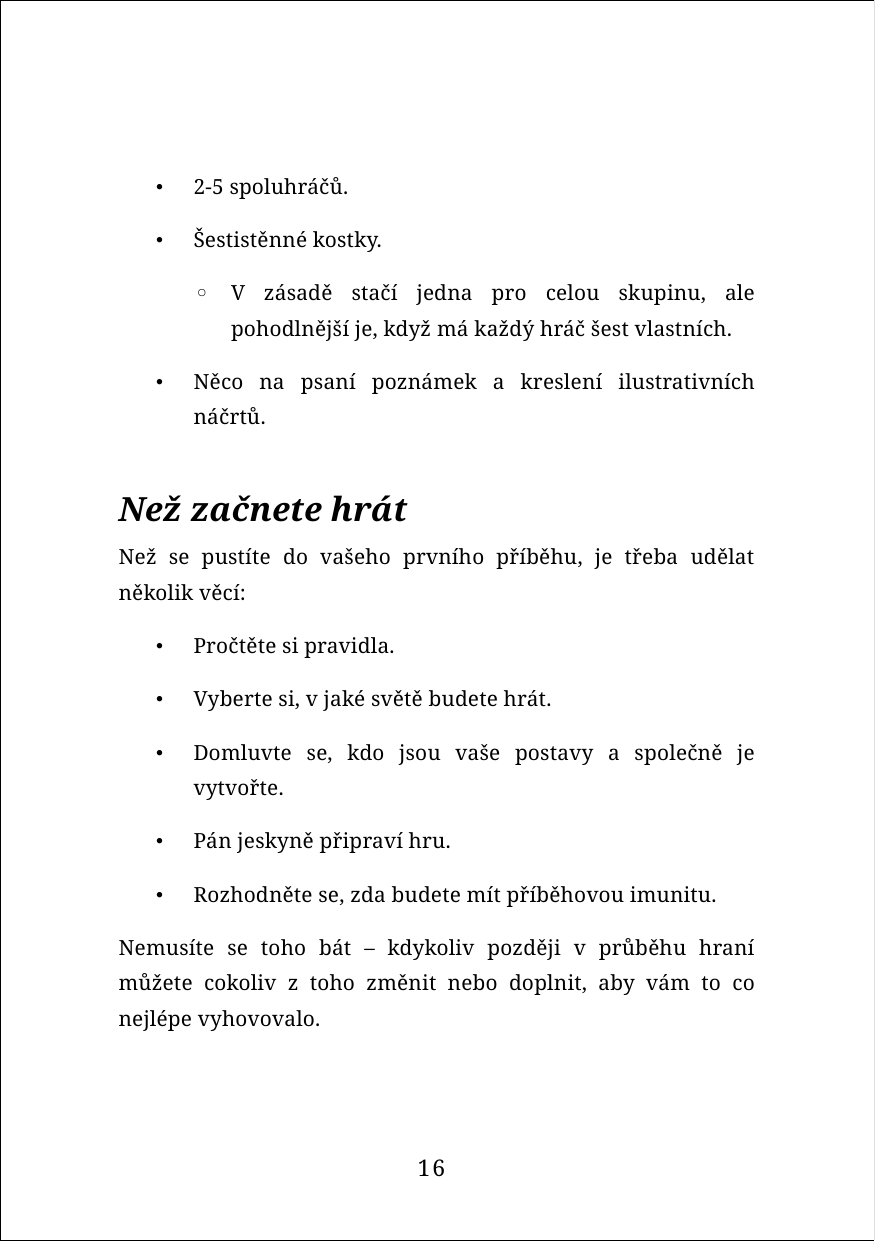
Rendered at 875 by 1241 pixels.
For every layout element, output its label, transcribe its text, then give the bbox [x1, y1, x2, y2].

list Rozhodněte se, zda budete mít příběhovou imunitu. [156, 880, 756, 908]
list Něco na psaní poznámek a kreslení ilustrativních náčrtů. [156, 367, 756, 431]
list V⁠ zásadě stačí jedna pro celou skupinu, ale pohodlnější je, když má každý hráč šest vlastních. [193, 278, 756, 342]
list Pročtěte si pravidla. [156, 631, 756, 660]
list Domluvte se, kdo jsou vaše postavy a společně je vytvořte. [156, 738, 756, 802]
list Pán jeskyně připraví hru. [156, 826, 756, 855]
subtitle Než začnete hrát [118, 485, 756, 531]
text Nemusíte se toho bát – kdykoliv později v průběhu hraní můžete cokoliv z toho změnit nebo doplnit, aby vám to co nejlépe vyhovovalo. [118, 933, 756, 1032]
list Vyberte si, v jaké světě budete hrát. [156, 684, 756, 713]
text Než se pustíte do vašeho prvního příběhu, je třeba udělat několik věcí: [118, 542, 756, 606]
list Šestistěnné kostky. [156, 225, 756, 253]
list 2-5 spoluhráčů. [156, 172, 756, 200]
